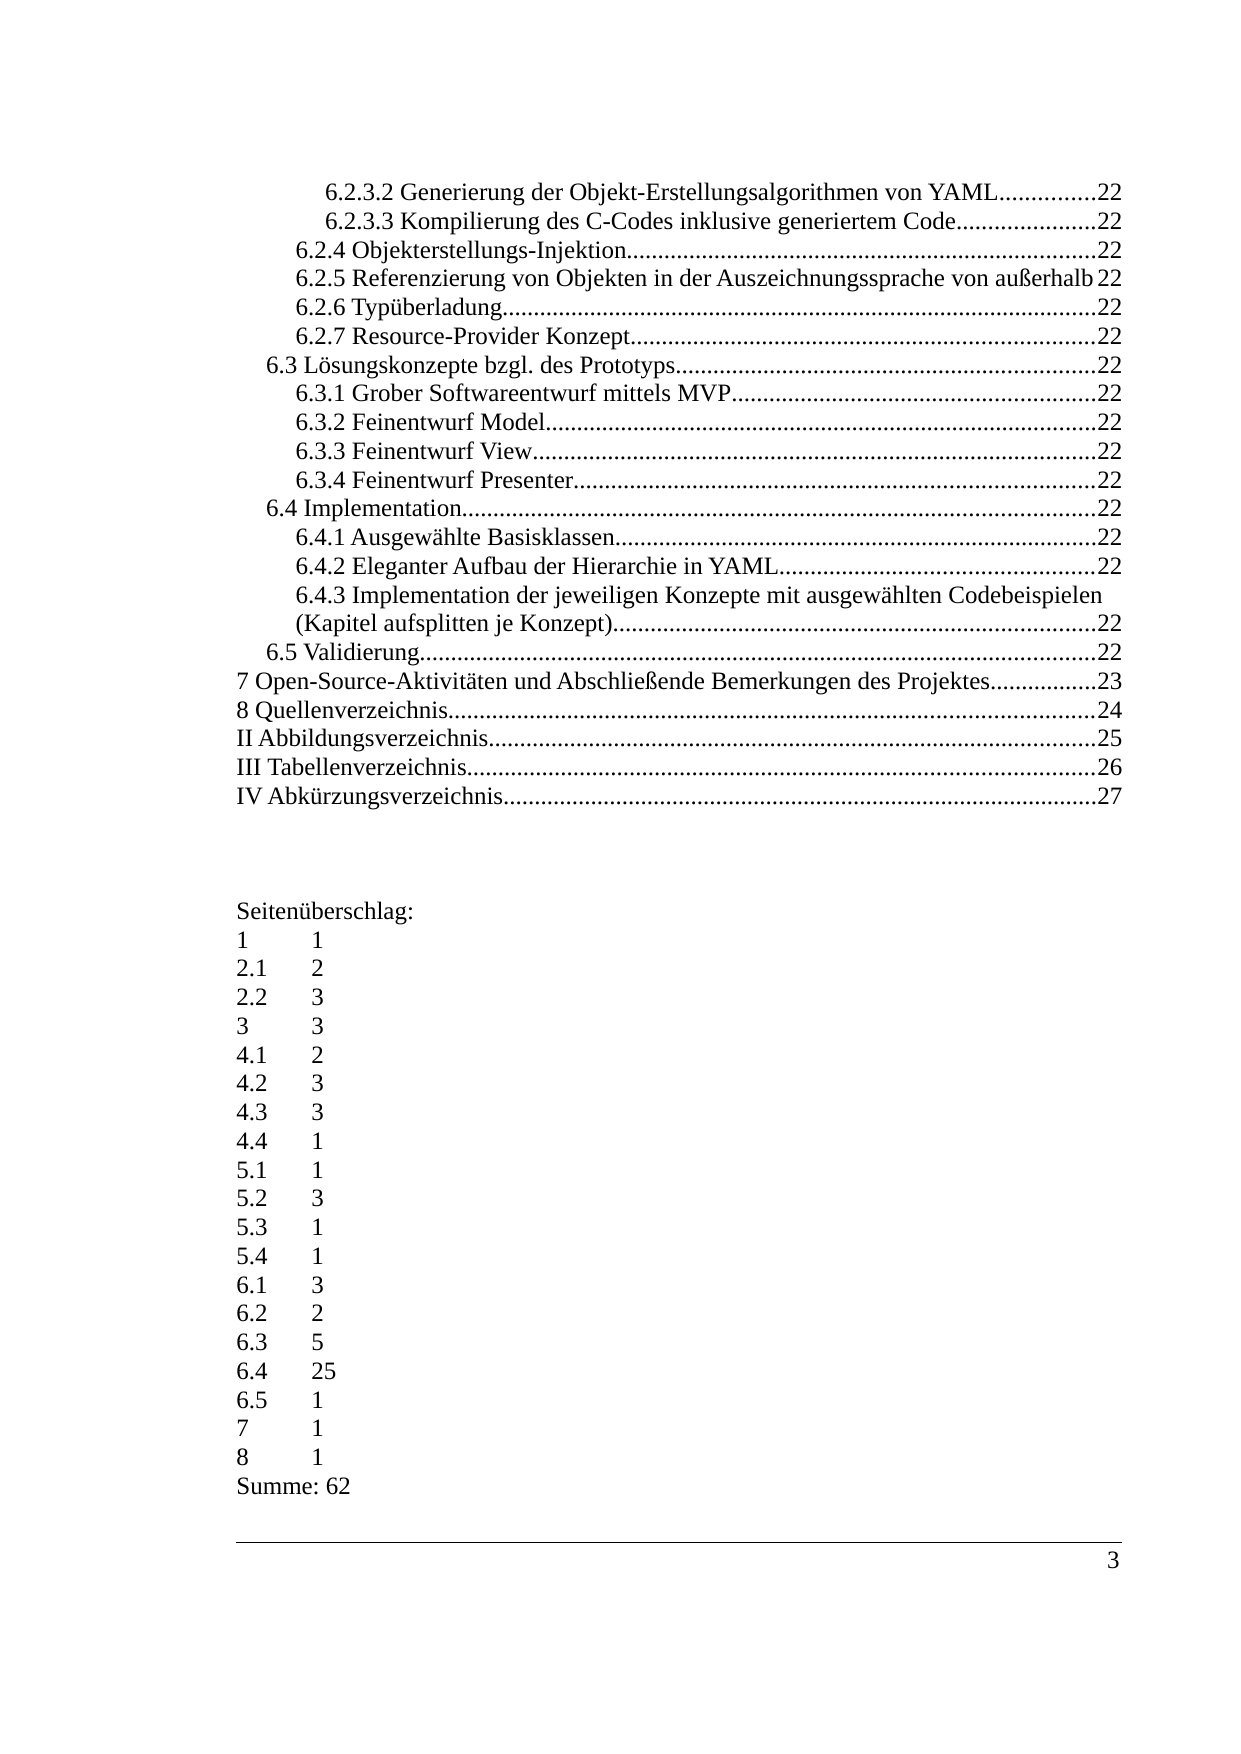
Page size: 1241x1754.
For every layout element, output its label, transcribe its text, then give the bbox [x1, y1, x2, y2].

text 2.2 3 [236, 982, 1122, 1011]
text 6.4 25 [236, 1356, 1122, 1385]
text 6.3 5 [236, 1327, 1122, 1356]
text 6.3 Lösungskonzepte bzgl. des Prototyps 22 [266, 350, 1122, 378]
text 6.5 Validierung 22 [266, 637, 1122, 666]
text 1 1 [236, 925, 1122, 953]
text 6.3.2 Feinentwurf Model 22 [295, 407, 1122, 436]
text Seitenüberschlag: [236, 896, 1122, 925]
text 8 1 [236, 1442, 1122, 1471]
text 6.2.3.3 Kompilierung des C-Codes inklusive generiertem Code 22 [325, 206, 1122, 235]
text 3 3 [236, 1011, 1122, 1040]
text 6.4.3 Implementation der jeweiligen Konzepte mit ausgewählten Codebeispielen (Kapitel aufsplitten je Konzept) 22 [295, 580, 1122, 637]
text 6.3.4 Feinentwurf Presenter 22 [295, 465, 1122, 493]
text 7 1 [236, 1413, 1122, 1442]
text 4.2 3 [236, 1068, 1122, 1097]
text 4.3 3 [236, 1097, 1122, 1126]
text 6.2.5 Referenzierung von Objekten in der Auszeichnungssprache von außerhalb 22 [295, 263, 1122, 292]
text 6.4.1 Ausgewählte Basisklassen 22 [295, 522, 1122, 551]
text 6.2.3.2 Generierung der Objekt-Erstellungsalgorithmen von YAML 22 [325, 177, 1122, 206]
text 2.1 2 [236, 953, 1122, 982]
text 5.4 1 [236, 1241, 1122, 1270]
text 6.4.2 Eleganter Aufbau der Hierarchie in YAML 22 [295, 551, 1122, 580]
text 5.2 3 [236, 1183, 1122, 1212]
text 5.3 1 [236, 1212, 1122, 1241]
text 4.1 2 [236, 1040, 1122, 1068]
text 6.2.6 Typüberladung 22 [295, 292, 1122, 321]
text 7 Open-Source-Aktivitäten und Abschließende Bemerkungen des Projektes 23 [236, 666, 1122, 695]
text II Abbildungsverzeichnis 25 [236, 723, 1122, 752]
text 6.2.7 Resource-Provider Konzept 22 [295, 321, 1122, 350]
text 6.5 1 [236, 1385, 1122, 1413]
text 6.3.1 Grober Softwareentwurf mittels MVP 22 [295, 378, 1122, 407]
text 6.4 Implementation 22 [266, 493, 1122, 522]
text 6.3.3 Feinentwurf View 22 [295, 436, 1122, 465]
text 8 Quellenverzeichnis 24 [236, 695, 1122, 723]
text 6.1 3 [236, 1270, 1122, 1298]
text III Tabellenverzeichnis 26 [236, 752, 1122, 781]
text Summe: 62 [236, 1471, 1122, 1500]
text 5.1 1 [236, 1155, 1122, 1183]
text 4.4 1 [236, 1126, 1122, 1155]
text IV Abkürzungsverzeichnis 27 [236, 781, 1122, 810]
text 6.2 2 [236, 1298, 1122, 1327]
text 6.2.4 Objekterstellungs-Injektion 22 [295, 235, 1122, 263]
